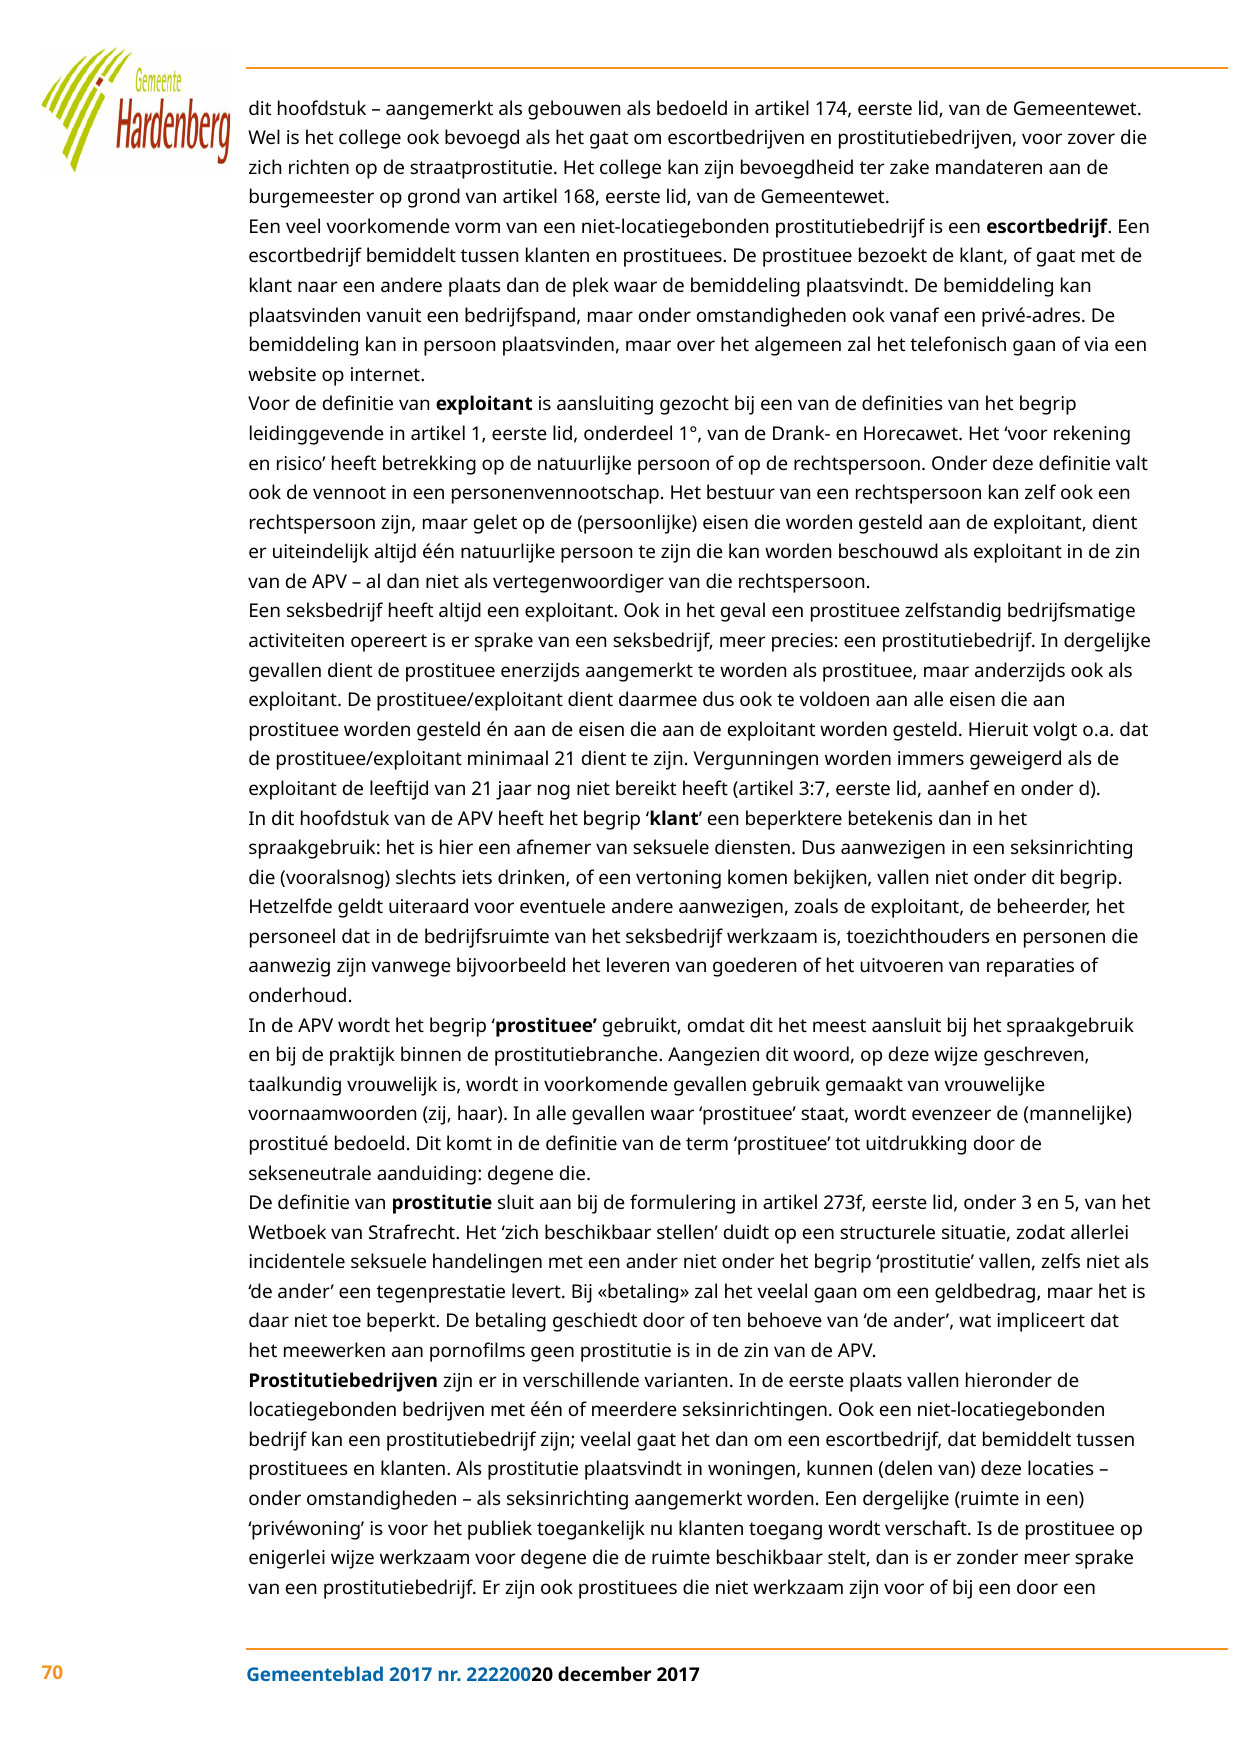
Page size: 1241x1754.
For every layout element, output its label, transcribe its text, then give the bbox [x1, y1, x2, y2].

text Een veel voorkomende vorm van een niet-locatiegebonden prostitutiebedrijf is een escortbedrijf. Een escortbedrijf bemiddelt tussen klanten en prostituees. De prostituee bezoekt de klant, of gaat met de klant naar een andere plaats dan de plek waar de bemiddeling plaatsvindt. De bemiddeling kan plaatsvinden vanuit een bedrijfspand, maar onder omstandigheden ook vanaf een privé-adres. De bemiddeling kan in persoon plaatsvinden, maar over het algemeen zal het telefonisch gaan of via een website op internet. [248, 213, 1152, 387]
text Voor de definitie van exploitant is aansluiting gezocht bij een van de definities van het begrip leidinggevende in artikel 1, eerste lid, onderdeel 1°, van de Drank- en Horecawet. Het ‘voor rekening en risico’ heeft betrekking op de natuurlijke persoon of op de rechtspersoon. Onder deze definitie valt ook de vennoot in een personenvennootschap. Het bestuur van een rechtspersoon kan zelf ook een rechtspersoon zijn, maar gelet op de (persoonlijke) eisen die worden gesteld aan de exploitant, dient er uiteindelijk altijd één natuurlijke persoon te zijn die kan worden beschouwd als exploitant in de zin van de APV – al dan niet als vertegenwoordiger van die rechtspersoon. [248, 391, 1152, 594]
picture [41, 47, 231, 172]
text In de APV wordt het begrip ‘prostituee’ gebruikt, omdat dit het meest aansluit bij het spraakgebruik en bij de praktijk binnen de prostitutiebranche. Aangezien dit woord, op deze wijze geschreven, taalkundig vrouwelijk is, wordt in voorkomende gevallen gebruik gemaakt van vrouwelijke voornaamwoorden (zij, haar). In alle gevallen waar ‘prostituee’ staat, wordt evenzeer de (mannelijke) prostitué bedoeld. Dit komt in de definitie van de term ‘prostituee’ tot uitdrukking door de sekseneutrale aanduiding: degene die. [248, 1012, 1152, 1186]
text Prostitutiebedrijven zijn er in verschillende varianten. In de eerste plaats vallen hieronder de locatiegebonden bedrijven met één of meerdere seksinrichtingen. Ook een niet-locatiegebonden bedrijf kan een prostitutiebedrijf zijn; veelal gaat het dan om een escortbedrijf, dat bemiddelt tussen prostituees en klanten. Als prostitutie plaatsvindt in woningen, kunnen (delen van) deze locaties – onder omstandigheden – als seksinrichting aangemerkt worden. Een dergelijke (ruimte in een) ‘privéwoning’ is voor het publiek toegankelijk nu klanten toegang wordt verschaft. Is de prostituee op enigerlei wijze werkzaam voor degene die de ruimte beschikbaar stelt, dan is er zonder meer sprake van een prostitutiebedrijf. Er zijn ook prostituees die niet werkzaam zijn voor of bij een door een [248, 1367, 1152, 1600]
text In dit hoofdstuk van de APV heeft het begrip ‘klant’ een beperktere betekenis dan in het spraakgebruik: het is hier een afnemer van seksuele diensten. Dus aanwezigen in een seksinrichting die (vooralsnog) slechts iets drinken, of een vertoning komen bekijken, vallen niet onder dit begrip. Hetzelfde geldt uiteraard voor eventuele andere aanwezigen, zoals de exploitant, de beheerder, het personeel dat in de bedrijfsruimte van het seksbedrijf werkzaam is, toezichthouders en personen die aanwezig zijn vanwege bijvoorbeeld het leveren van goederen of het uitvoeren van reparaties of onderhoud. [248, 805, 1152, 1008]
text Een seksbedrijf heeft altijd een exploitant. Ook in het geval een prostituee zelfstandig bedrijfsmatige activiteiten opereert is er sprake van een seksbedrijf, meer precies: een prostitutiebedrijf. In dergelijke gevallen dient de prostituee enerzijds aangemerkt te worden als prostituee, maar anderzijds ook als exploitant. De prostituee/exploitant dient daarmee dus ook te voldoen aan alle eisen die aan prostituee worden gesteld én aan de eisen die aan de exploitant worden gesteld. Hieruit volgt o.a. dat de prostituee/exploitant minimaal 21 dient te zijn. Vergunningen worden immers geweigerd als de exploitant de leeftijd van 21 jaar nog niet bereikt heeft (artikel 3:7, eerste lid, aanhef en onder d). [248, 598, 1152, 801]
text dit hoofdstuk – aangemerkt als gebouwen als bedoeld in artikel 174, eerste lid, van de Gemeentewet. Wel is het college ook bevoegd als het gaat om escortbedrijven en prostitutiebedrijven, voor zover die zich richten op de straatprostitutie. Het college kan zijn bevoegdheid ter zake mandateren aan de burgemeester op grond van artikel 168, eerste lid, van de Gemeentewet. [248, 95, 1152, 209]
text De definitie van prostitutie sluit aan bij de formulering in artikel 273f, eerste lid, onder 3 en 5, van het Wetboek van Strafrecht. Het ‘zich beschikbaar stellen’ duidt op een structurele situatie, zodat allerlei incidentele seksuele handelingen met een ander niet onder het begrip ‘prostitutie’ vallen, zelfs niet als ‘de ander’ een tegenprestatie levert. Bij «betaling» zal het veelal gaan om een geldbedrag, maar het is daar niet toe beperkt. De betaling geschiedt door of ten behoeve van ‘de ander’, wat impliceert dat het meewerken aan pornofilms geen prostitutie is in de zin van de APV. [248, 1189, 1152, 1363]
